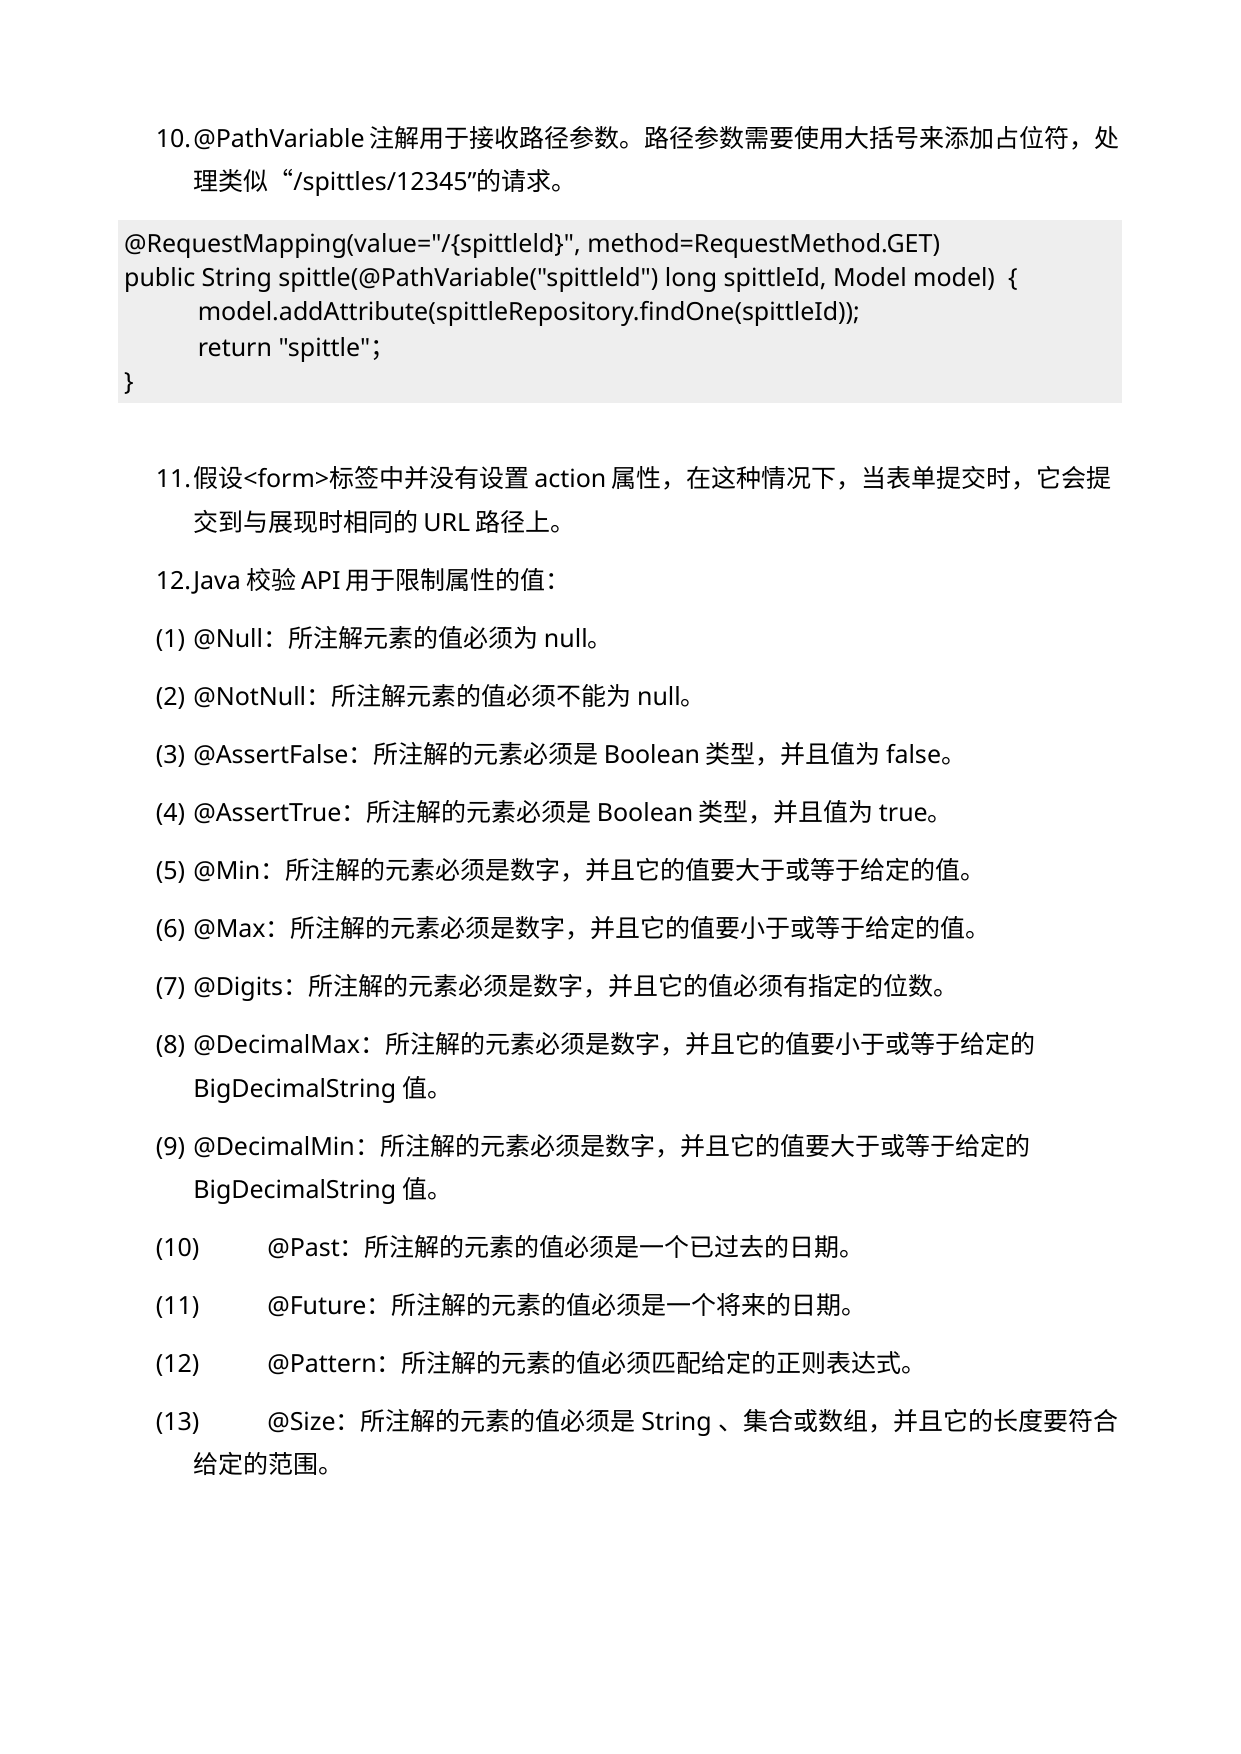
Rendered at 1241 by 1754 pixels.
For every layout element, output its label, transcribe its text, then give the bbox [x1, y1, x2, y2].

table_header @RequestMapping(value="/{spittleld}", method=RequestMethod.GET) public String spittle(@PathVariable("spittleld") long spittleId, Model model) { model.addAttribute(spittleRepository.findOne(spittleId)); return "spittle"； } [118, 220, 1122, 403]
list @Min：所注解的元素必须是数字，并且它的值要大于或等于给定的值。 [156, 851, 1122, 887]
list @NotNull：所注解元素的值必须不能为 null。 [156, 676, 1122, 713]
list @DecimalMax：所注解的元素必须是数字，并且它的值要小于或等于给定的BigDecimalString 值。 [156, 1024, 1122, 1104]
list 假设<form>标签中并没有设置action属性，在这种情况下，当表单提交时，它会提交到与展现时相同的URL路径上。 [156, 459, 1122, 539]
list Java校验API用于限制属性的值： [156, 560, 1122, 597]
list @Future：所注解的元素的值必须是一个将来的日期。 [156, 1286, 1122, 1322]
list @Pattern：所注解的元素的值必须匹配给定的正则表达式。 [156, 1343, 1122, 1380]
list @PathVariable注解用于接收路径参数。路径参数需要使用大括号来添加占位符，处理类似“/spittles/12345”的请求。 [156, 118, 1122, 198]
list @Size：所注解的元素的值必须是 String 、集合或数组，并且它的长度要符合给定的范围。 [156, 1402, 1122, 1481]
list @Max：所注解的元素必须是数字，并且它的值要小于或等于给定的值。 [156, 908, 1122, 945]
list @AssertTrue：所注解的元素必须是Boolean类型，并且值为 true。 [156, 792, 1122, 829]
list @Digits：所注解的元素必须是数字，并且它的值必须有指定的位数。 [156, 967, 1122, 1003]
list @Null：所注解元素的值必须为 null。 [156, 618, 1122, 655]
list @AssertFalse：所注解的元素必须是Boolean类型，并且值为 false。 [156, 734, 1122, 771]
list @Past：所注解的元素的值必须是一个已过去的日期。 [156, 1227, 1122, 1264]
list @DecimalMin：所注解的元素必须是数字，并且它的值要大于或等于给定的BigDecimalString 值。 [156, 1126, 1122, 1206]
